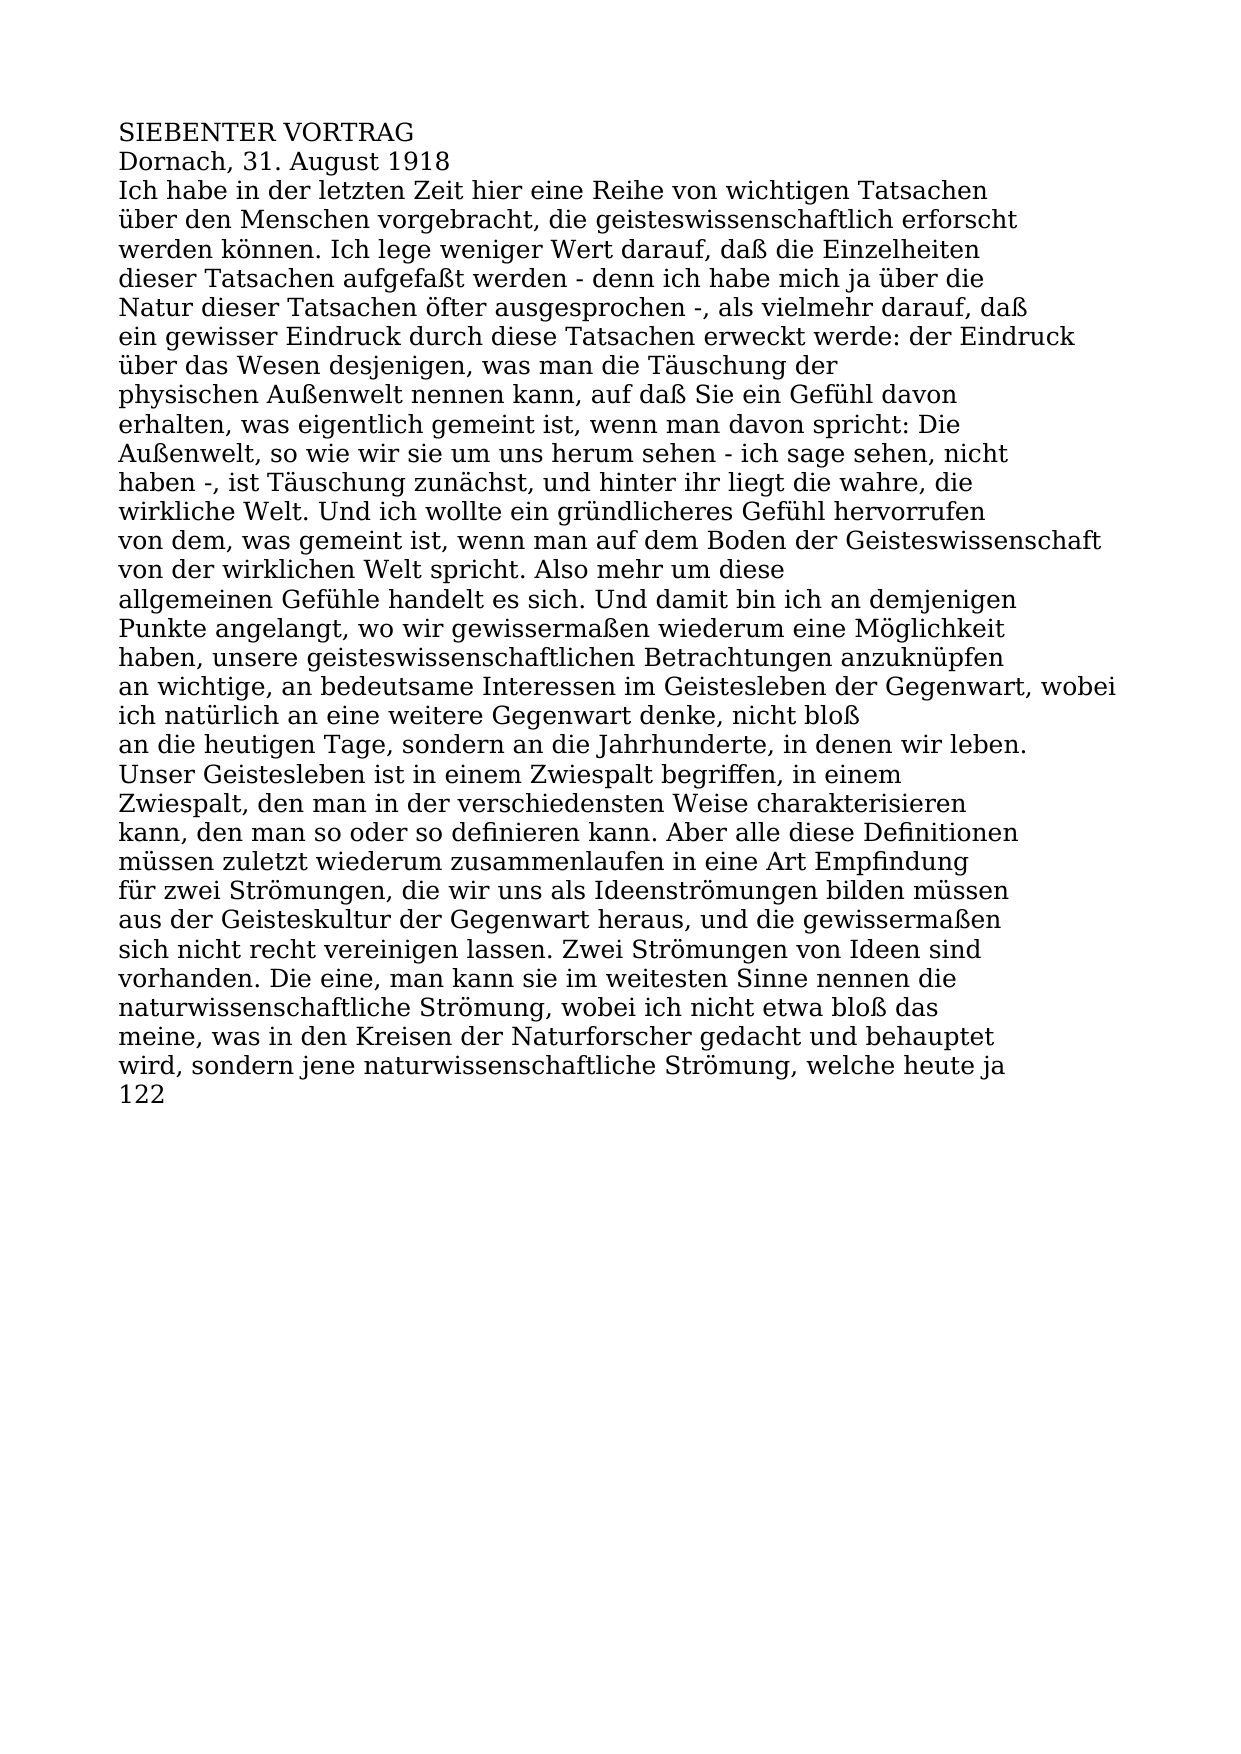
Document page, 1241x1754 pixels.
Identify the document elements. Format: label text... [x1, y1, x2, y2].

text sich nicht recht vereinigen lassen. Zwei Strömungen von Ideen sind [118, 935, 1122, 964]
text Natur dieser Tatsachen öfter ausgesprochen -, als vielmehr darauf, daß [118, 293, 1122, 322]
text an die heutigen Tage, sondern an die Jahrhunderte, in denen wir leben. [118, 731, 1122, 760]
text erhalten, was eigentlich gemeint ist, wenn man davon spricht: Die [118, 410, 1122, 439]
text SIEBENTER VORTRAG [118, 118, 1122, 147]
text von dem, was gemeint ist, wenn man auf dem Boden der Geisteswissenschaft von der wirklichen Welt spricht. Also mehr um diese [118, 526, 1122, 585]
text Dornach, 31. August 1918 [118, 147, 1122, 176]
text Punkte angelangt, wo wir gewissermaßen wiederum eine Möglichkeit [118, 614, 1122, 643]
text Ich habe in der letzten Zeit hier eine Reihe von wichtigen Tatsachen [118, 176, 1122, 206]
text haben -, ist Täuschung zunächst, und hinter ihr liegt die wahre, die [118, 468, 1122, 497]
text müssen zuletzt wiederum zusammenlaufen in eine Art Empfindung [118, 847, 1122, 876]
text für zwei Strömungen, die wir uns als Ideenströmungen bilden müssen [118, 876, 1122, 906]
text physischen Außenwelt nennen kann, auf daß Sie ein Gefühl davon [118, 381, 1122, 410]
text vorhanden. Die eine, man kann sie im weitesten Sinne nennen die [118, 964, 1122, 993]
text naturwissenschaftliche Strömung, wobei ich nicht etwa bloß das [118, 993, 1122, 1022]
text über den Menschen vorgebracht, die geisteswissenschaftlich erforscht [118, 206, 1122, 235]
text werden können. Ich lege weniger Wert darauf, daß die Einzelheiten [118, 235, 1122, 264]
text an wichtige, an bedeutsame Interessen im Geistesleben der Gegenwart, wobei ich natürlich an eine weitere Gegenwart denke, nicht bloß [118, 672, 1122, 731]
text Unser Geistesleben ist in einem Zwiespalt begriffen, in einem [118, 760, 1122, 789]
text meine, was in den Kreisen der Naturforscher gedacht und behauptet [118, 1022, 1122, 1051]
text wirkliche Welt. Und ich wollte ein gründlicheres Gefühl hervorrufen [118, 497, 1122, 526]
text Zwiespalt, den man in der verschiedensten Weise charakterisieren [118, 789, 1122, 818]
text allgemeinen Gefühle handelt es sich. Und damit bin ich an demjenigen [118, 585, 1122, 614]
text aus der Geisteskultur der Gegenwart heraus, und die gewissermaßen [118, 906, 1122, 935]
text wird, sondern jene naturwissenschaftliche Strömung, welche heute ja [118, 1051, 1122, 1081]
text kann, den man so oder so definieren kann. Aber alle diese Definitionen [118, 818, 1122, 847]
text ein gewisser Eindruck durch diese Tatsachen erweckt werde: der Eindruck über das Wesen desjenigen, was man die Täuschung der [118, 322, 1122, 381]
text dieser Tatsachen aufgefaßt werden - denn ich habe mich ja über die [118, 264, 1122, 293]
text 122 [118, 1081, 1122, 1110]
text haben, unsere geisteswissenschaftlichen Betrachtungen anzuknüpfen [118, 643, 1122, 672]
text Außenwelt, so wie wir sie um uns herum sehen - ich sage sehen, nicht [118, 439, 1122, 468]
